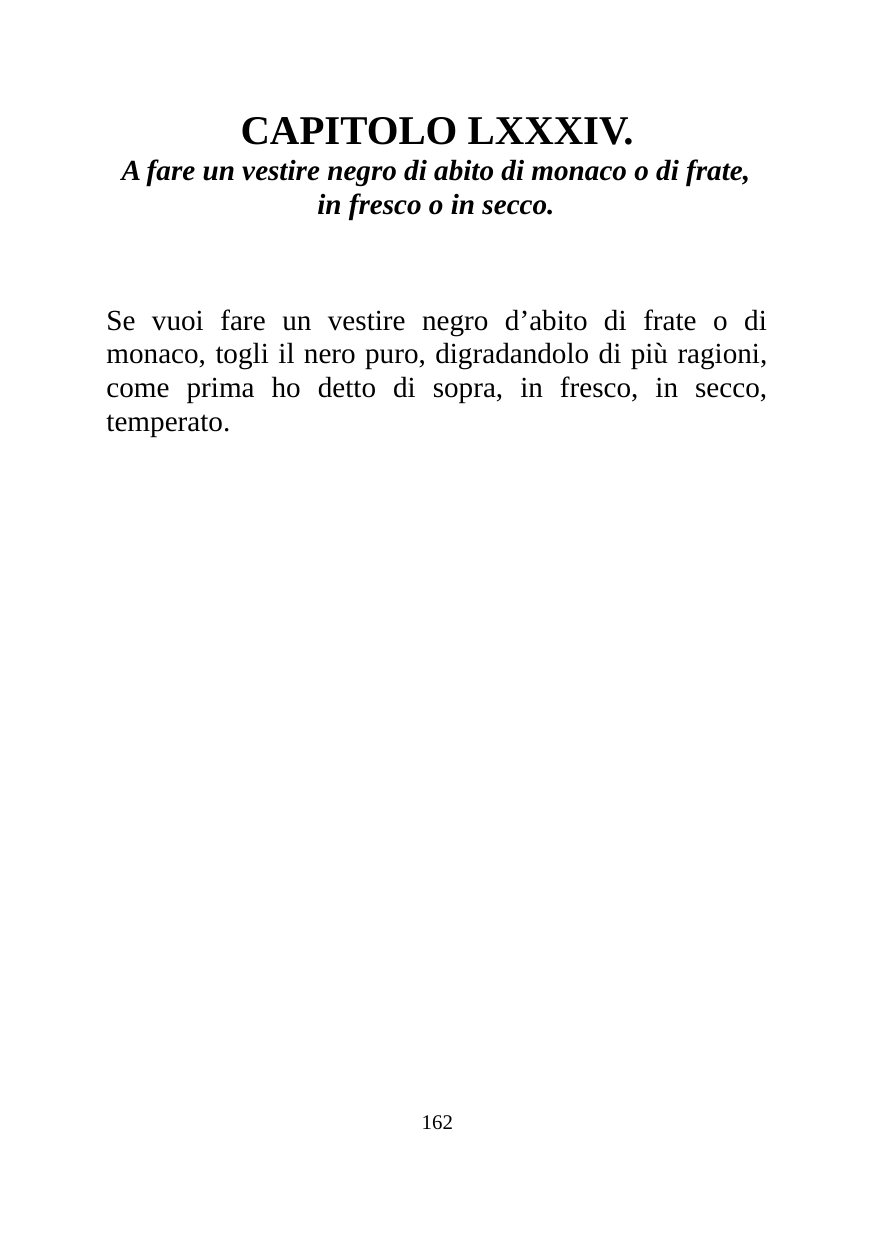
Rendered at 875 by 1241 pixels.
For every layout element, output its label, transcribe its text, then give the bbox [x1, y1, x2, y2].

text Se vuoi fare un vestire negro d’abito di frate o di monaco, togli il nero puro, digradandolo di più ragioni, come prima ho detto di sopra, in fresco, in secco, temperato. [106, 303, 768, 437]
subtitle CAPITOLO LXXXIV. A fare un vestire negro di abito di monaco o di frate, in fresco o in secco. [106, 106, 768, 220]
